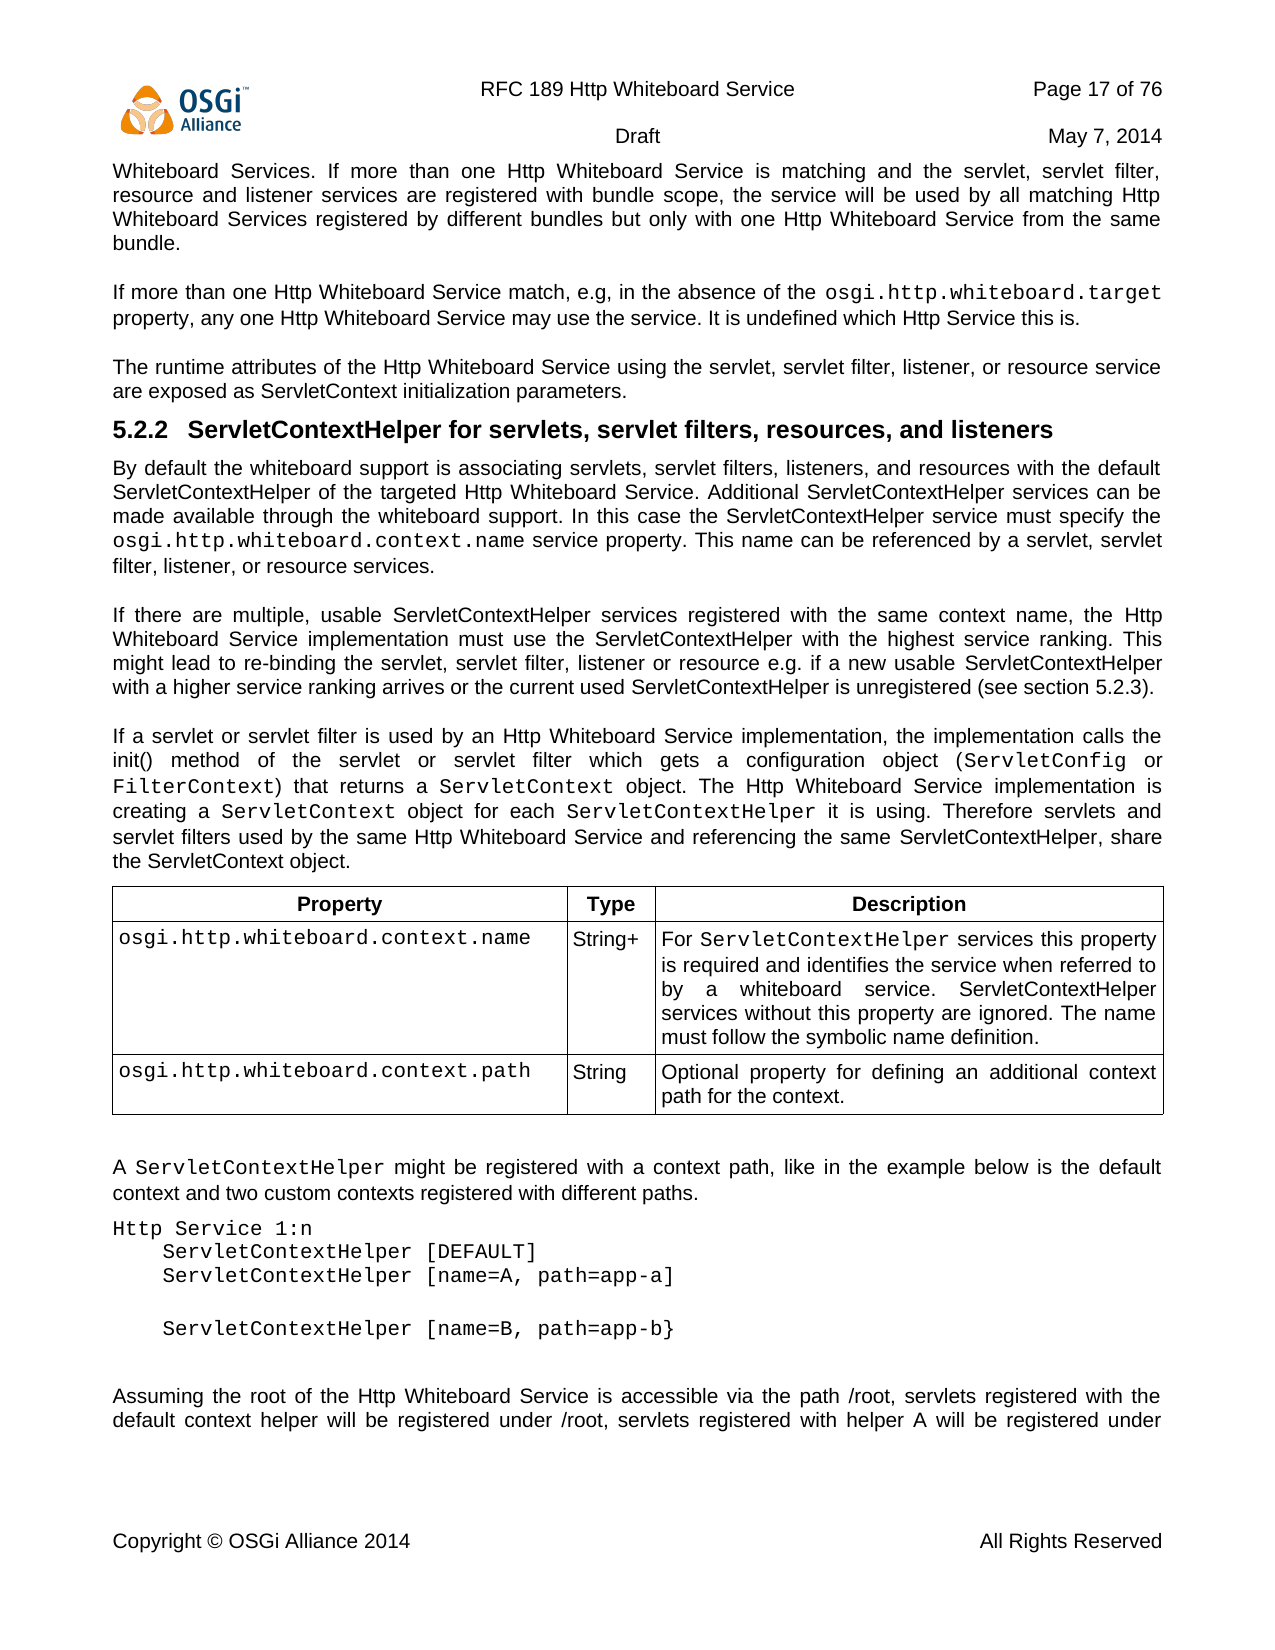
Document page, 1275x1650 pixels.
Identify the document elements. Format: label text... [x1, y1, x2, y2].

text Assuming the root of the Http Whiteboard Service is accessible via the path /root, servlets registered with the default context helper will be registered under /root, servlets registered with helper A will be registered under [112, 1383, 1162, 1431]
text If a servlet or servlet filter is used by an Http Whiteboard Service implementation, the implementation calls the init() method of the servlet or servlet filter which gets a configuration object (ServletConfig or FilterContext) that returns a ServletContext object. The Http Whiteboard Service implementation is creating a ServletContext object for each ServletContextHelper it is using. Therefore servlets and servlet filters used by the same Http Whiteboard Service and referencing the same ServletContextHelper, share the ServletContext object. [112, 724, 1162, 873]
table_cell For ServletContextHelper services this property is required and identifies the service when referred to by a whiteboard service. ServletContextHelper services without this property are ignored. The name must follow the symbolic name definition. [656, 922, 1163, 1054]
table_cell osgi.http.whiteboard.context.path [113, 1055, 567, 1114]
table_header Type [568, 887, 655, 921]
text ServletContextHelper [DEFAULT] [112, 1241, 1162, 1265]
text Whiteboard Services. If more than one Http Whiteboard Service is matching and the servlet, servlet filter, resource and listener services are registered with bundle scope, the service will be used by all matching Http Whiteboard Services registered by different bundles but only with one Http Whiteboard Service from the same bundle. [112, 159, 1162, 255]
text If more than one Http Whiteboard Service match, e.g, in the absence of the osgi.http.whiteboard.target property, any one Http Whiteboard Service may use the service. It is undefined which Http Service this is. [112, 280, 1162, 329]
text By default the whiteboard support is associating servlets, servlet filters, listeners, and resources with the default ServletContextHelper of the targeted Http Whiteboard Service. Additional ServletContextHelper services can be made available through the whiteboard support. In this case the ServletContextHelper service must specify the osgi.http.whiteboard.context.name service property. This name can be referenced by a servlet, servlet filter, listener, or resource services. [112, 456, 1162, 578]
table_cell Optional property for defining an additional context path for the context. [656, 1055, 1163, 1114]
subtitle ServletContextHelper for servlets, servlet filters, resources, and listeners [112, 415, 1162, 444]
text ServletContextHelper [name=A, path=app-a] [112, 1265, 1162, 1288]
text Http Service 1:n [112, 1217, 1162, 1241]
text The runtime attributes of the Http Whiteboard Service using the servlet, servlet filter, listener, or resource service are exposed as ServletContext initialization parameters. [112, 354, 1162, 402]
text A ServletContextHelper might be registered with a context path, like in the example below is the default context and two custom contexts registered with different paths. [112, 1155, 1162, 1205]
table_header Description [656, 887, 1163, 921]
table_header Property [113, 887, 567, 921]
text ServletContextHelper [name=B, path=app-b} [112, 1318, 1162, 1342]
table_cell osgi.http.whiteboard.context.name [113, 922, 567, 1054]
picture [113, 78, 257, 142]
table_cell String+ [568, 922, 655, 1054]
text If there are multiple, usable ServletContextHelper services registered with the same context name, the Http Whiteboard Service implementation must use the ServletContextHelper with the highest service ranking. This might lead to re-binding the servlet, servlet filter, listener or resource e.g. if a new usable ServletContextHelper with a higher service ranking arrives or the current used ServletContextHelper is unregistered (see section ). [112, 603, 1162, 699]
table_cell String [568, 1055, 655, 1114]
